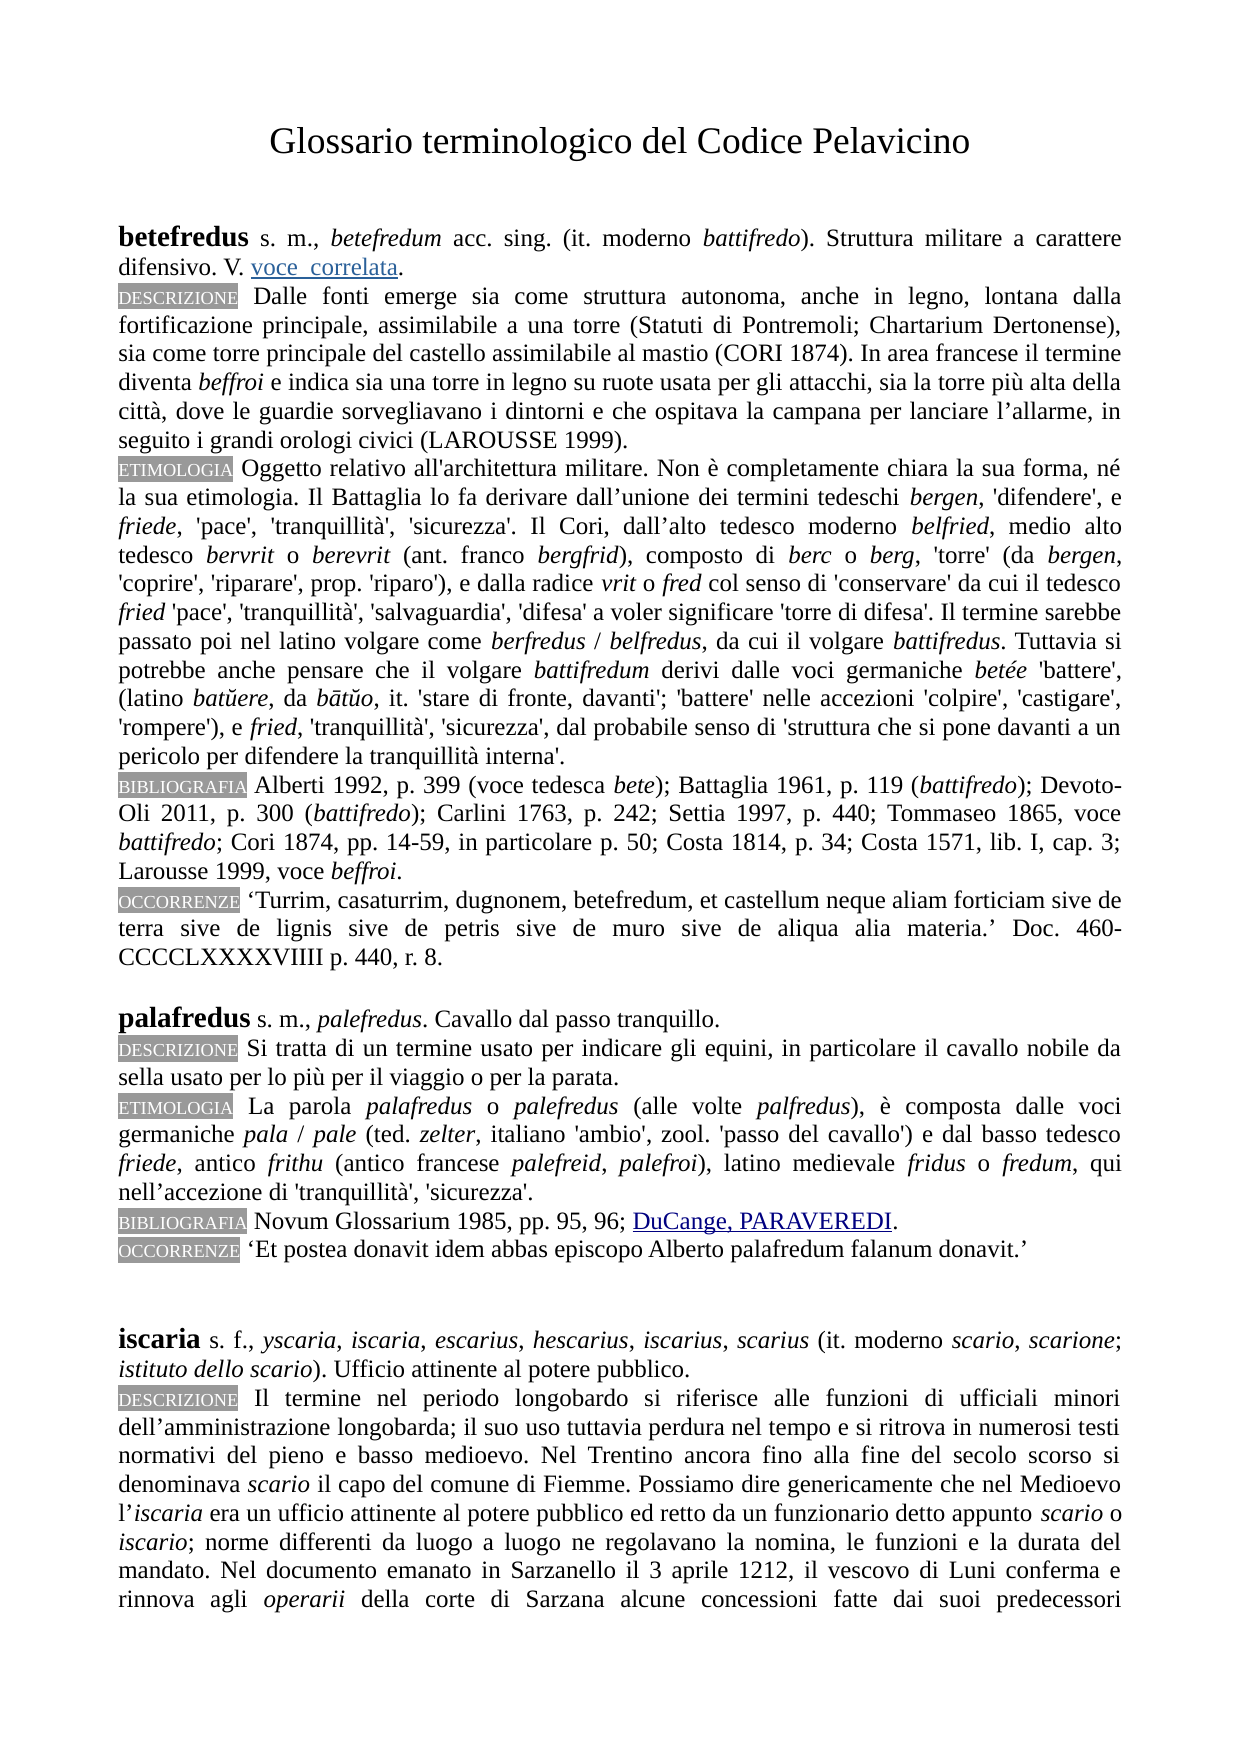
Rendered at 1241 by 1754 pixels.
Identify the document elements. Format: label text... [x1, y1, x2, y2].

text iscaria s. f., yscaria, iscaria, escarius, hescarius, iscarius, scarius (it. moderno scario, scarione; istituto dello scario). Ufficio attinente al potere pubblico. [118, 1321, 1122, 1383]
text bibliografia Alberti 1992, p. 399 (voce tedesca bete); Battaglia 1961, p. 119 (battifredo); Devoto-Oli 2011, p. 300 (battifredo); Carlini 1763, p. 242; Settia 1997, p. 440; Tommaseo 1865, voce battifredo; Cori 1874, pp. 14-59, in particolare p. 50; Costa 1814, p. 34; Costa 1571, lib. I, cap. 3; Larousse 1999, voce beffroi. [118, 770, 1122, 885]
text betefredus s. m., betefredum acc. sing. (it. moderno battifredo). Struttura militare a carattere difensivo. V. voce_correlata. [118, 219, 1122, 281]
text descrizione Il termine nel periodo longobardo si riferisce alle funzioni di ufficiali minori dell’amministrazione longobarda; il suo uso tuttavia perdura nel tempo e si ritrova in numerosi testi normativi del pieno e basso medioevo. Nel Trentino ancora fino alla fine del secolo scorso si denominava scario il capo del comune di Fiemme. Possiamo dire genericamente che nel Medioevo l’iscaria era un ufficio attinente al potere pubblico ed retto da un funzionario detto appunto scario o iscario; norme differenti da luogo a luogo ne regolavano la nomina, le funzioni e la durata del mandato. Nel documento emanato in Sarzanello il 3 aprile 1212, il vescovo di Luni conferma e rinnova agli operarii della corte di Sarzana alcune concessioni fatte dai suoi predecessori [118, 1383, 1122, 1613]
text etimologia Oggetto relativo all'architettura militare. Non è completamente chiara la sua forma, né la sua etimologia. Il Battaglia lo fa derivare dall’unione dei termini tedeschi bergen, 'difendere', e friede, 'pace', 'tranquillità', 'sicurezza'. Il Cori, dall’alto tedesco moderno belfried, medio alto tedesco bervrit o berevrit (ant. franco bergfrid), composto di berc o berg, 'torre' (da bergen, 'coprire', 'riparare', prop. 'riparo'), e dalla radice vrit o fred col senso di 'conservare' da cui il tedesco fried 'pace', 'tranquillità', 'salvaguardia', 'difesa' a voler significare 'torre di difesa'. Il termine sarebbe passato poi nel latino volgare come berfredus / belfredus, da cui il volgare battifredus. Tuttavia si potrebbe anche pensare che il volgare battifredum derivi dalle voci germaniche betée 'battere', (latino batŭere, da bātŭo, it. 'stare di fronte, davanti'; 'battere' nelle accezioni 'colpire', 'castigare', 'rompere'), e fried, 'tranquillità', 'sicurezza', dal probabile senso di 'struttura che si pone davanti a un pericolo per difendere la tranquillità interna'. [118, 453, 1122, 770]
text palafredus s. m., palefredus. Cavallo dal passo tranquillo. [118, 1000, 1122, 1033]
text occorrenze ‘Et postea donavit idem abbas episcopo Alberto palafredum falanum donavit.’ [118, 1234, 1122, 1263]
text Glossario terminologico del Codice Pelavicino [118, 118, 1122, 161]
text descrizione Dalle fonti emerge sia come struttura autonoma, anche in legno, lontana dalla fortificazione principale, assimilabile a una torre (Statuti di Pontremoli; Chartarium Dertonense), sia come torre principale del castello assimilabile al mastio (CORI 1874). In area francese il termine diventa beffroi e indica sia una torre in legno su ruote usata per gli attacchi, sia la torre più alta della città, dove le guardie sorvegliavano i dintorni e che ospitava la campana per lanciare l’allarme, in seguito i grandi orologi civici (LAROUSSE 1999). [118, 281, 1122, 453]
text bibliografia Novum Glossarium 1985, pp. 95, 96; DuCange, PARAVEREDI. [118, 1206, 1122, 1234]
text descrizione Si tratta di un termine usato per indicare gli equini, in particolare il cavallo nobile da sella usato per lo più per il viaggio o per la parata. [118, 1033, 1122, 1091]
text occorrenze ‘Turrim, casaturrim, dugnonem, betefredum, et castellum neque aliam forticiam sive de terra sive de lignis sive de petris sive de muro sive de aliqua alia materia.’ Doc. 460-CCCCLXXXXVIIII p. 440, r. 8. [118, 885, 1122, 971]
text etimologia La parola palafredus o palefredus (alle volte palfredus), è composta dalle voci germaniche pala / pale (ted. zelter, italiano 'ambio', zool. 'passo del cavallo') e dal basso tedesco friede, antico frithu (antico francese palefreid, palefroi), latino medievale fridus o fredum, qui nell’accezione di 'tranquillità', 'sicurezza'. [118, 1091, 1122, 1206]
